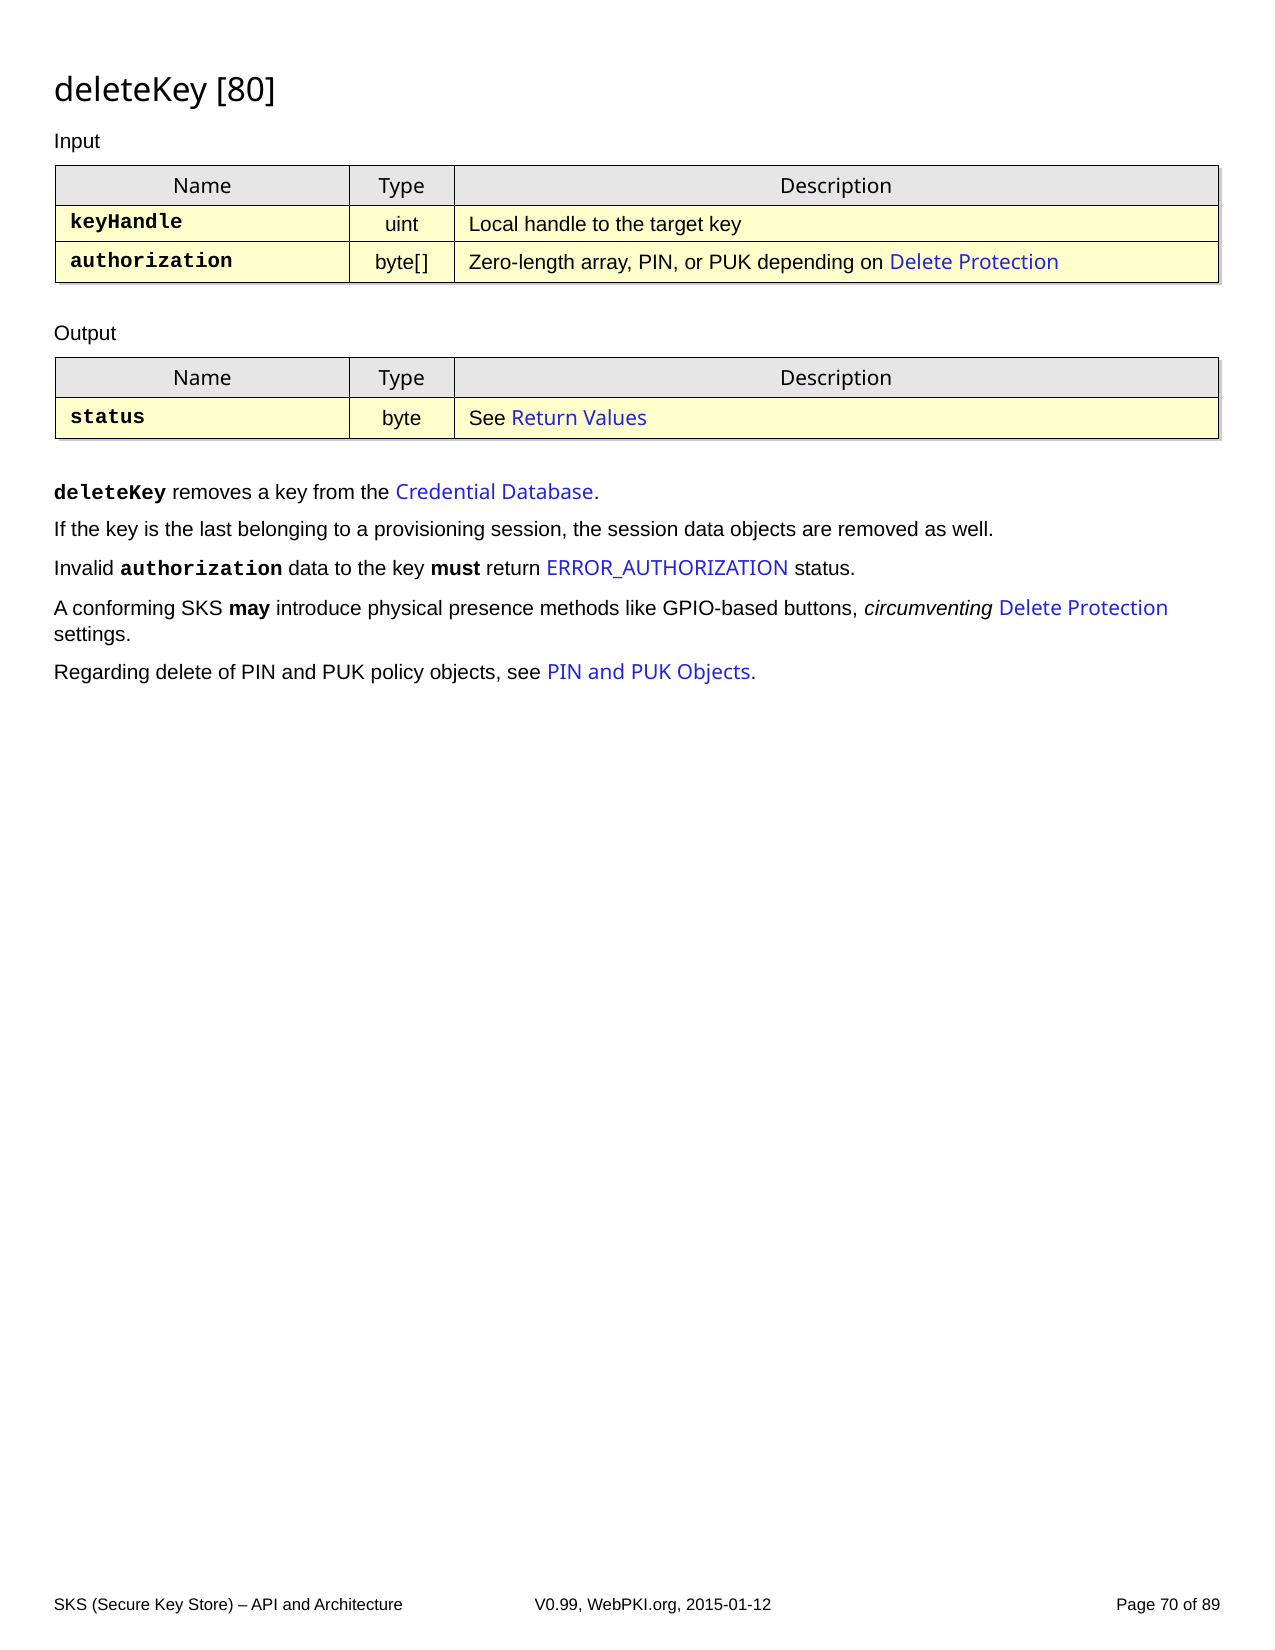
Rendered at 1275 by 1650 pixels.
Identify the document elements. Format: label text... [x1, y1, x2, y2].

table_header Type [350, 358, 454, 397]
text Invalid authorization data to the key must return ERROR_AUTHORIZATION status. [54, 553, 1221, 582]
subtitle deleteKey [80] [54, 66, 1221, 111]
table_header Description [455, 358, 1218, 397]
table_header Description [455, 166, 1218, 205]
text Input [54, 129, 1221, 153]
table_cell See Return Values [455, 398, 1218, 438]
table_cell byte⁮[ ] [350, 242, 454, 282]
text If the key is the last belonging to a provisioning session, the session data objects are removed as well. [54, 517, 1221, 541]
text Regarding delete of PIN and PUK policy objects, see PIN and PUK Objects. [54, 657, 1221, 686]
table_cell uint [350, 206, 454, 241]
text deleteKey removes a key from the Credential Database. [54, 477, 1221, 506]
text A conforming SKS may introduce physical presence methods like GPIO-based buttons, circumventing Delete Protection settings. [54, 593, 1221, 646]
table_header Type [350, 166, 454, 205]
table_cell Zero-length array, PIN, or PUK depending on Delete Protection [455, 242, 1218, 282]
text Output [54, 321, 1221, 345]
table_cell authorization [56, 242, 349, 282]
table_header Name [56, 166, 349, 205]
table_header Name [56, 358, 349, 397]
table_cell Local handle to the target key [455, 206, 1218, 241]
table_cell keyHandle [56, 206, 349, 241]
table_cell status [56, 398, 349, 438]
table_cell byte [350, 398, 454, 438]
